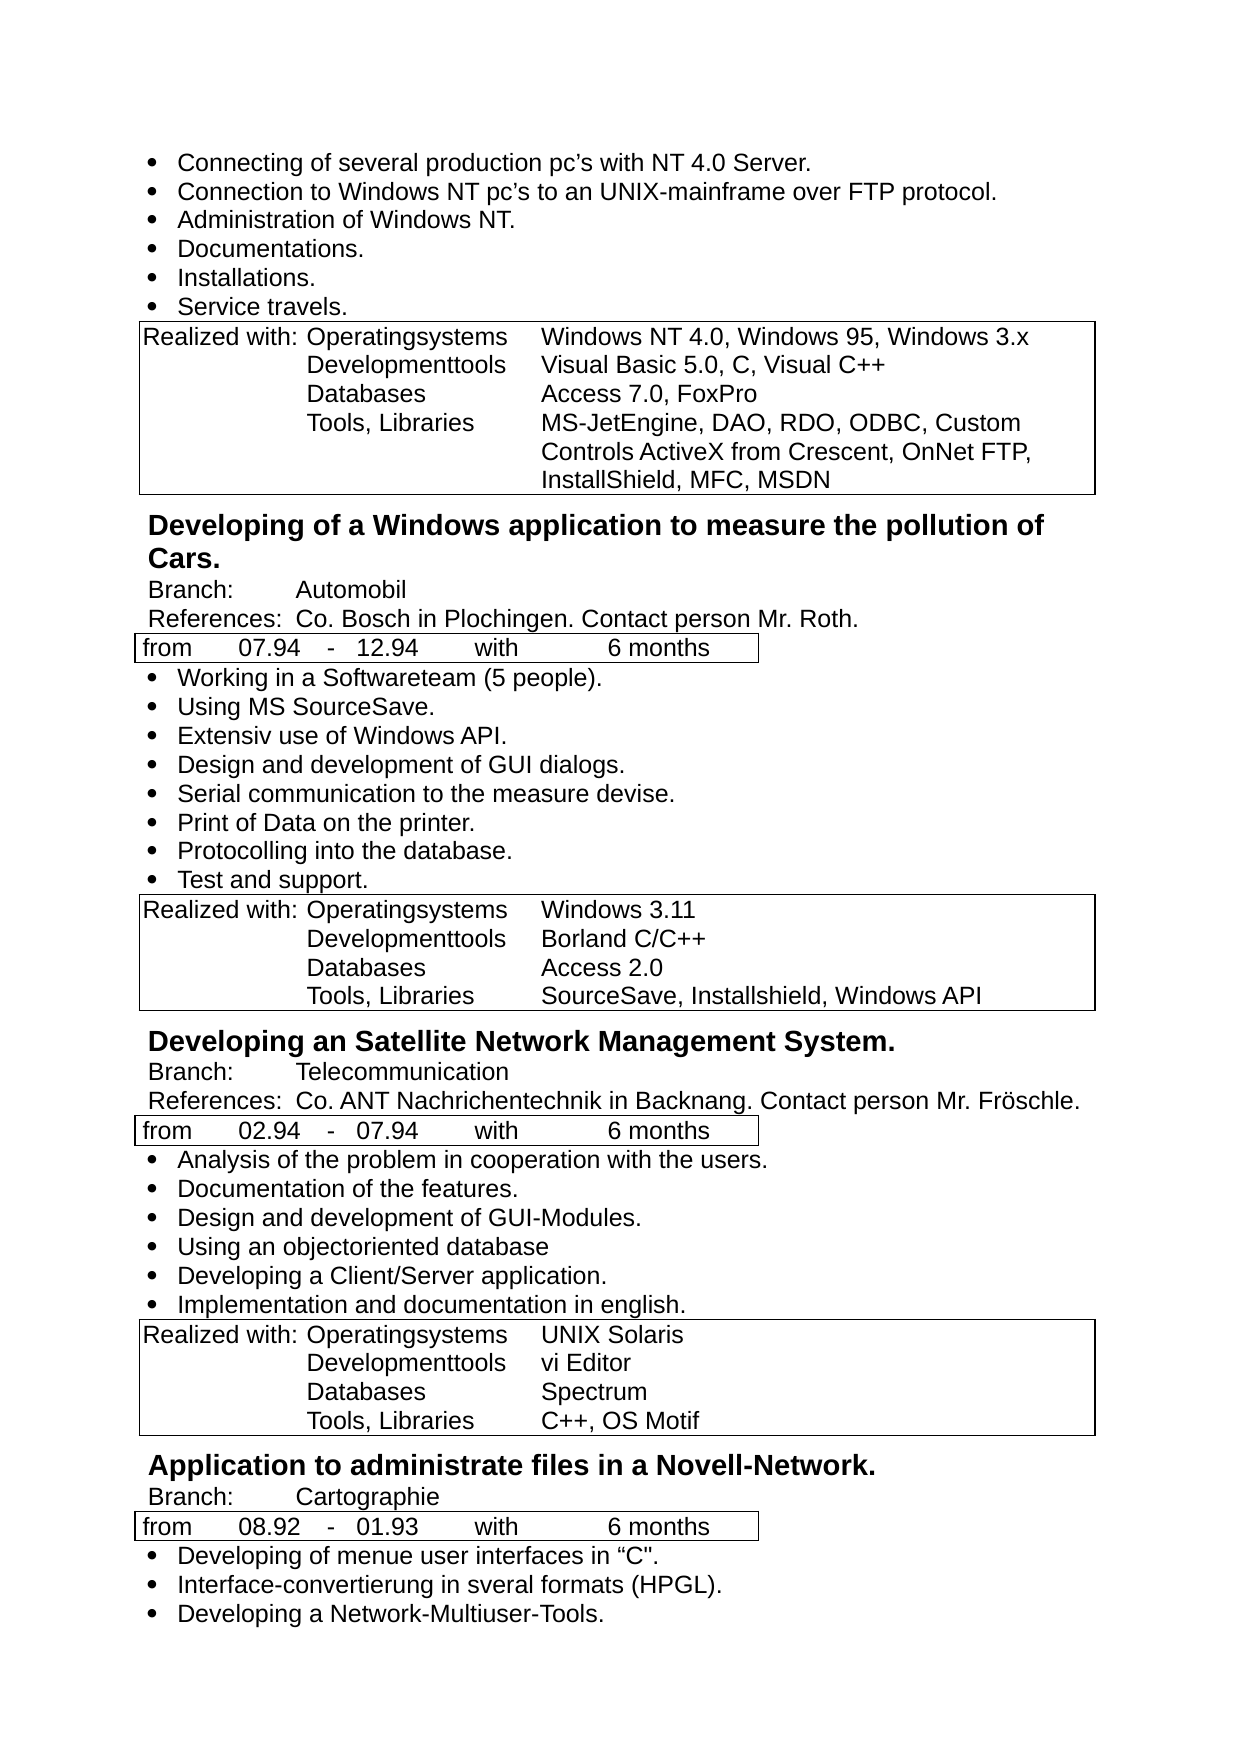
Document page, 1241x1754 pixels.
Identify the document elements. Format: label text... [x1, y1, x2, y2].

list Serial communication to the measure devise. [148, 779, 1104, 807]
table_cell [140, 953, 303, 981]
table_header Windows 3.11 [538, 895, 1094, 924]
text Branch: Telecommunication [148, 1057, 1104, 1086]
list Administration of Windows NT. [148, 205, 1104, 234]
list Print of Data on the printer. [148, 807, 1104, 836]
table_header 01.93 [349, 1512, 467, 1540]
list Connection to Windows NT pc’s to an UNIX-mainframe over FTP protocol. [148, 176, 1104, 205]
table_header - [319, 634, 349, 662]
text References: Co. ANT Nachrichentechnik in Backnang. Contact person Mr. Fröschle. [148, 1086, 1104, 1115]
table_cell Tools, Libraries [303, 408, 538, 494]
table_header Realized with: [140, 895, 303, 924]
table_header Windows NT 4.0, Windows 95, Windows 3.x [538, 322, 1094, 351]
table_cell Databases [303, 1377, 538, 1406]
table_cell Tools, Libraries [303, 1406, 538, 1435]
table_header with [467, 634, 600, 662]
list Documentation of the features. [148, 1174, 1104, 1203]
table_header with [467, 1116, 600, 1144]
table_cell Developmenttools [303, 924, 538, 953]
table_header Realized with: [140, 1320, 303, 1348]
table_cell C++, OS Motif [538, 1406, 1094, 1435]
table_cell Databases [303, 379, 538, 408]
table_header 6 months [600, 634, 758, 662]
list Test and support. [148, 865, 1104, 894]
table_cell vi Editor [538, 1349, 1094, 1377]
table_header Operatingsystems [303, 322, 538, 351]
table_header 08.92 [231, 1512, 319, 1540]
table_header from [136, 1512, 231, 1540]
table_header from [136, 1116, 231, 1144]
text Branch: Cartographie [148, 1482, 1104, 1511]
table_header 07.94 [231, 634, 319, 662]
list Installations. [148, 263, 1104, 292]
text References: Co. Bosch in Plochingen. Contact person Mr. Roth. [148, 604, 1104, 632]
table_cell Visual Basic 5.0, C, Visual C++ [538, 351, 1094, 379]
table_cell [140, 351, 303, 379]
table_cell Borland C/C++ [538, 924, 1094, 953]
table_cell Tools, Libraries [303, 981, 538, 1010]
table_cell [140, 924, 303, 953]
list Analysis of the problem in cooperation with the users. [148, 1146, 1104, 1174]
list Service travels. [148, 292, 1104, 321]
table_cell Developmenttools [303, 1349, 538, 1377]
table_cell Spectrum [538, 1377, 1094, 1406]
table_cell Access 2.0 [538, 953, 1094, 981]
table_header 6 months [600, 1116, 758, 1144]
subtitle Developing of a Windows application to measure the pollution of Cars. [148, 508, 1104, 575]
list Design and development of GUI-Modules. [148, 1203, 1104, 1232]
table_cell [140, 1349, 303, 1377]
table_header - [319, 1512, 349, 1540]
list Design and development of GUI dialogs. [148, 750, 1104, 779]
table_cell SourceSave, Installshield, Windows API [538, 981, 1094, 1010]
table_cell MS-JetEngine, DAO, RDO, ODBC, Custom Controls ActiveX from Crescent, OnNet FTP, InstallShield, MFC, MSDN [538, 408, 1094, 494]
table_header 07.94 [349, 1116, 467, 1144]
list Interface-convertierung in sveral formats (HPGL). [148, 1570, 1104, 1599]
table_header 6 months [600, 1512, 758, 1540]
table_header UNIX Solaris [538, 1320, 1094, 1348]
list Using MS SourceSave. [148, 692, 1104, 721]
list Developing a Network-Multiuser-Tools. [148, 1599, 1104, 1628]
table_header from [136, 634, 231, 662]
list Developing of menue user interfaces in “C". [148, 1541, 1104, 1570]
table_cell Databases [303, 953, 538, 981]
subtitle Application to administrate files in a Novell-Network. [148, 1448, 1104, 1482]
table_header 12.94 [349, 634, 467, 662]
list Using an objectoriented database [148, 1232, 1104, 1261]
list Connecting of several production pc’s with NT 4.0 Server. [148, 148, 1104, 176]
table_cell [140, 981, 303, 1010]
list Documentations. [148, 234, 1104, 263]
table_cell Access 7.0, FoxPro [538, 379, 1094, 408]
table_cell [140, 379, 303, 408]
table_header Operatingsystems [303, 1320, 538, 1348]
subtitle Developing an Satellite Network Management System. [148, 1024, 1104, 1057]
table_header with [467, 1512, 600, 1540]
table_header 02.94 [231, 1116, 319, 1144]
table_header Realized with: [140, 322, 303, 351]
table_cell [140, 1406, 303, 1435]
text Branch: Automobil [148, 575, 1104, 604]
list Protocolling into the database. [148, 836, 1104, 865]
list Developing a Client/Server application. [148, 1261, 1104, 1290]
table_cell Developmenttools [303, 351, 538, 379]
table_cell [140, 408, 303, 494]
list Extensiv use of Windows API. [148, 721, 1104, 750]
list Working in a Softwareteam (5 people). [148, 663, 1104, 692]
table_header - [319, 1116, 349, 1144]
table_header Operatingsystems [303, 895, 538, 924]
table_cell [140, 1377, 303, 1406]
list Implementation and documentation in english. [148, 1290, 1104, 1319]
